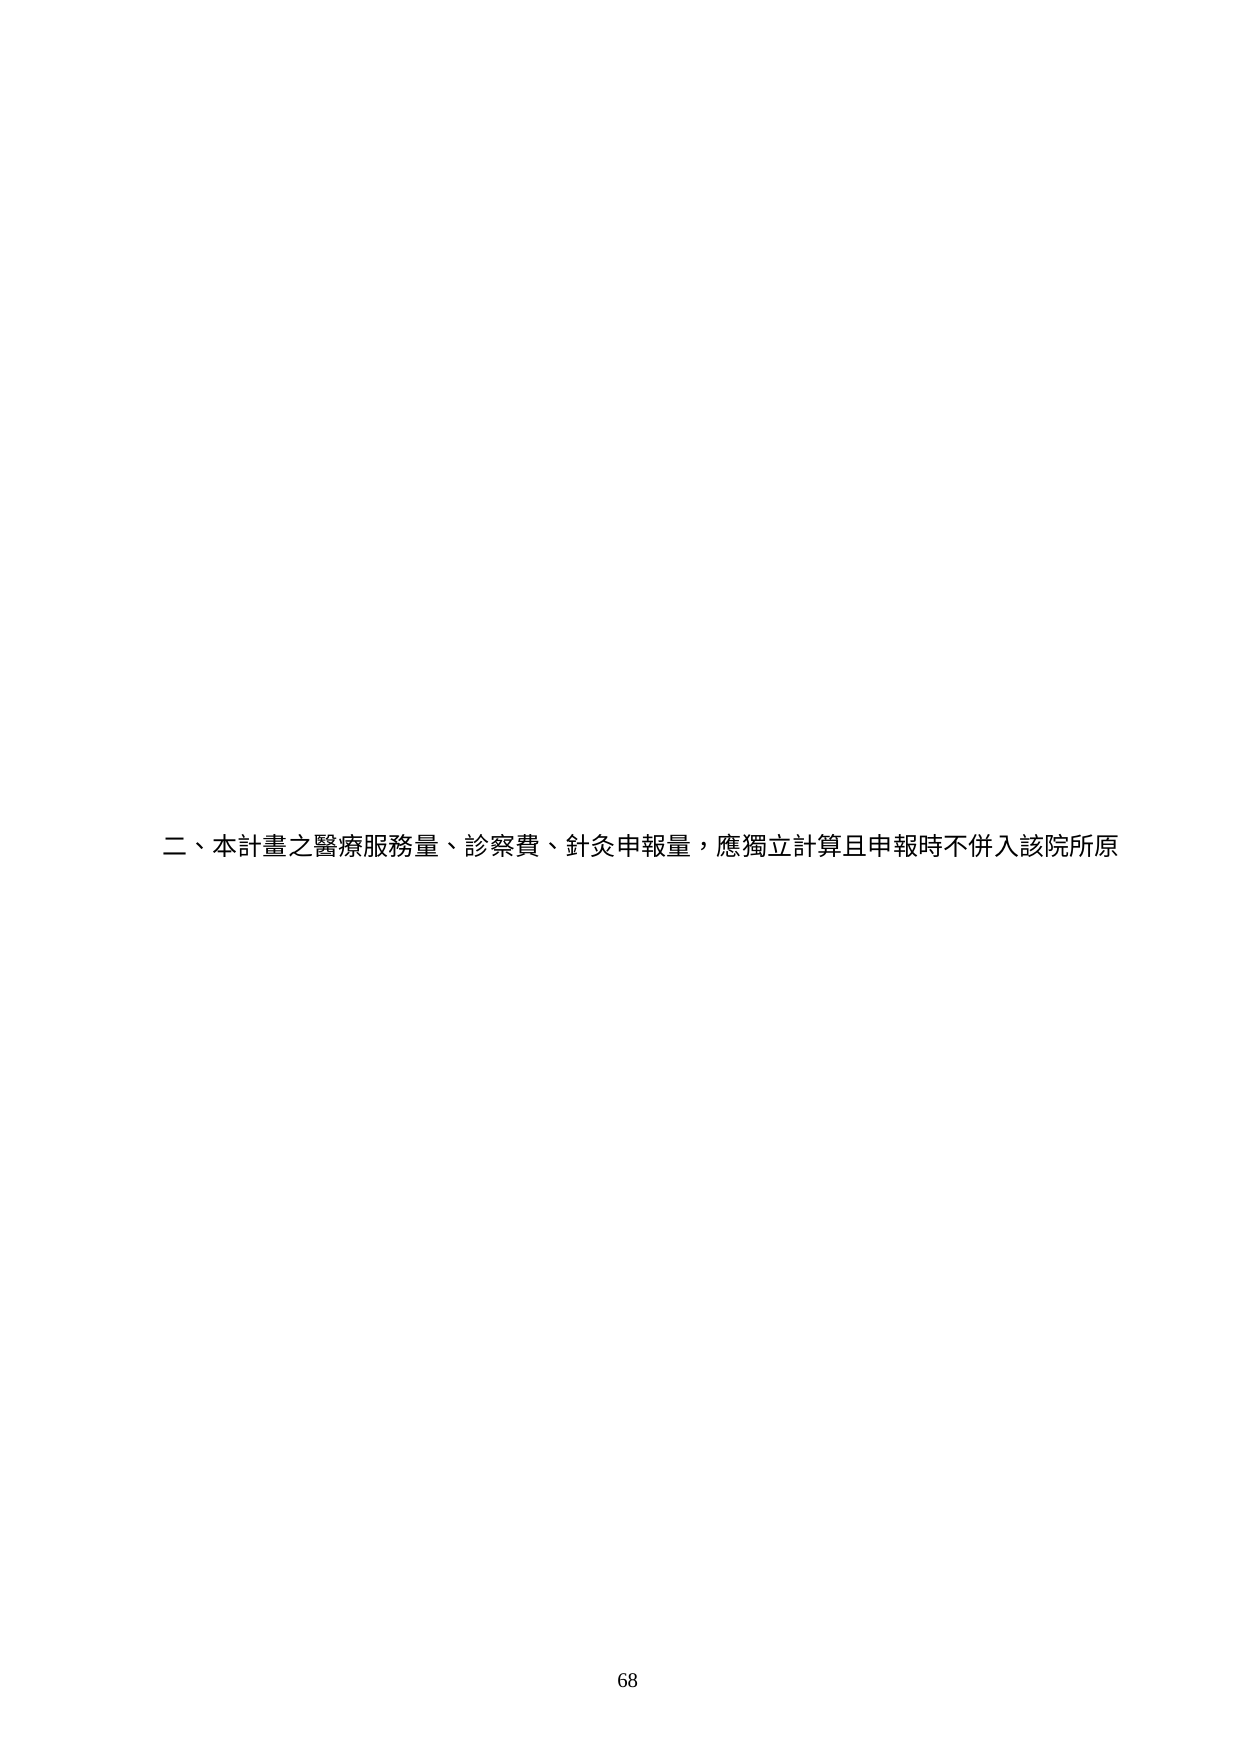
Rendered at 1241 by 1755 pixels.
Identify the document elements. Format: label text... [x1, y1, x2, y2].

text 二、本計畫之醫療服務量、診察費、針灸申報量，應獨立計算且申報時不併入該院所原 [162, 803, 1122, 865]
